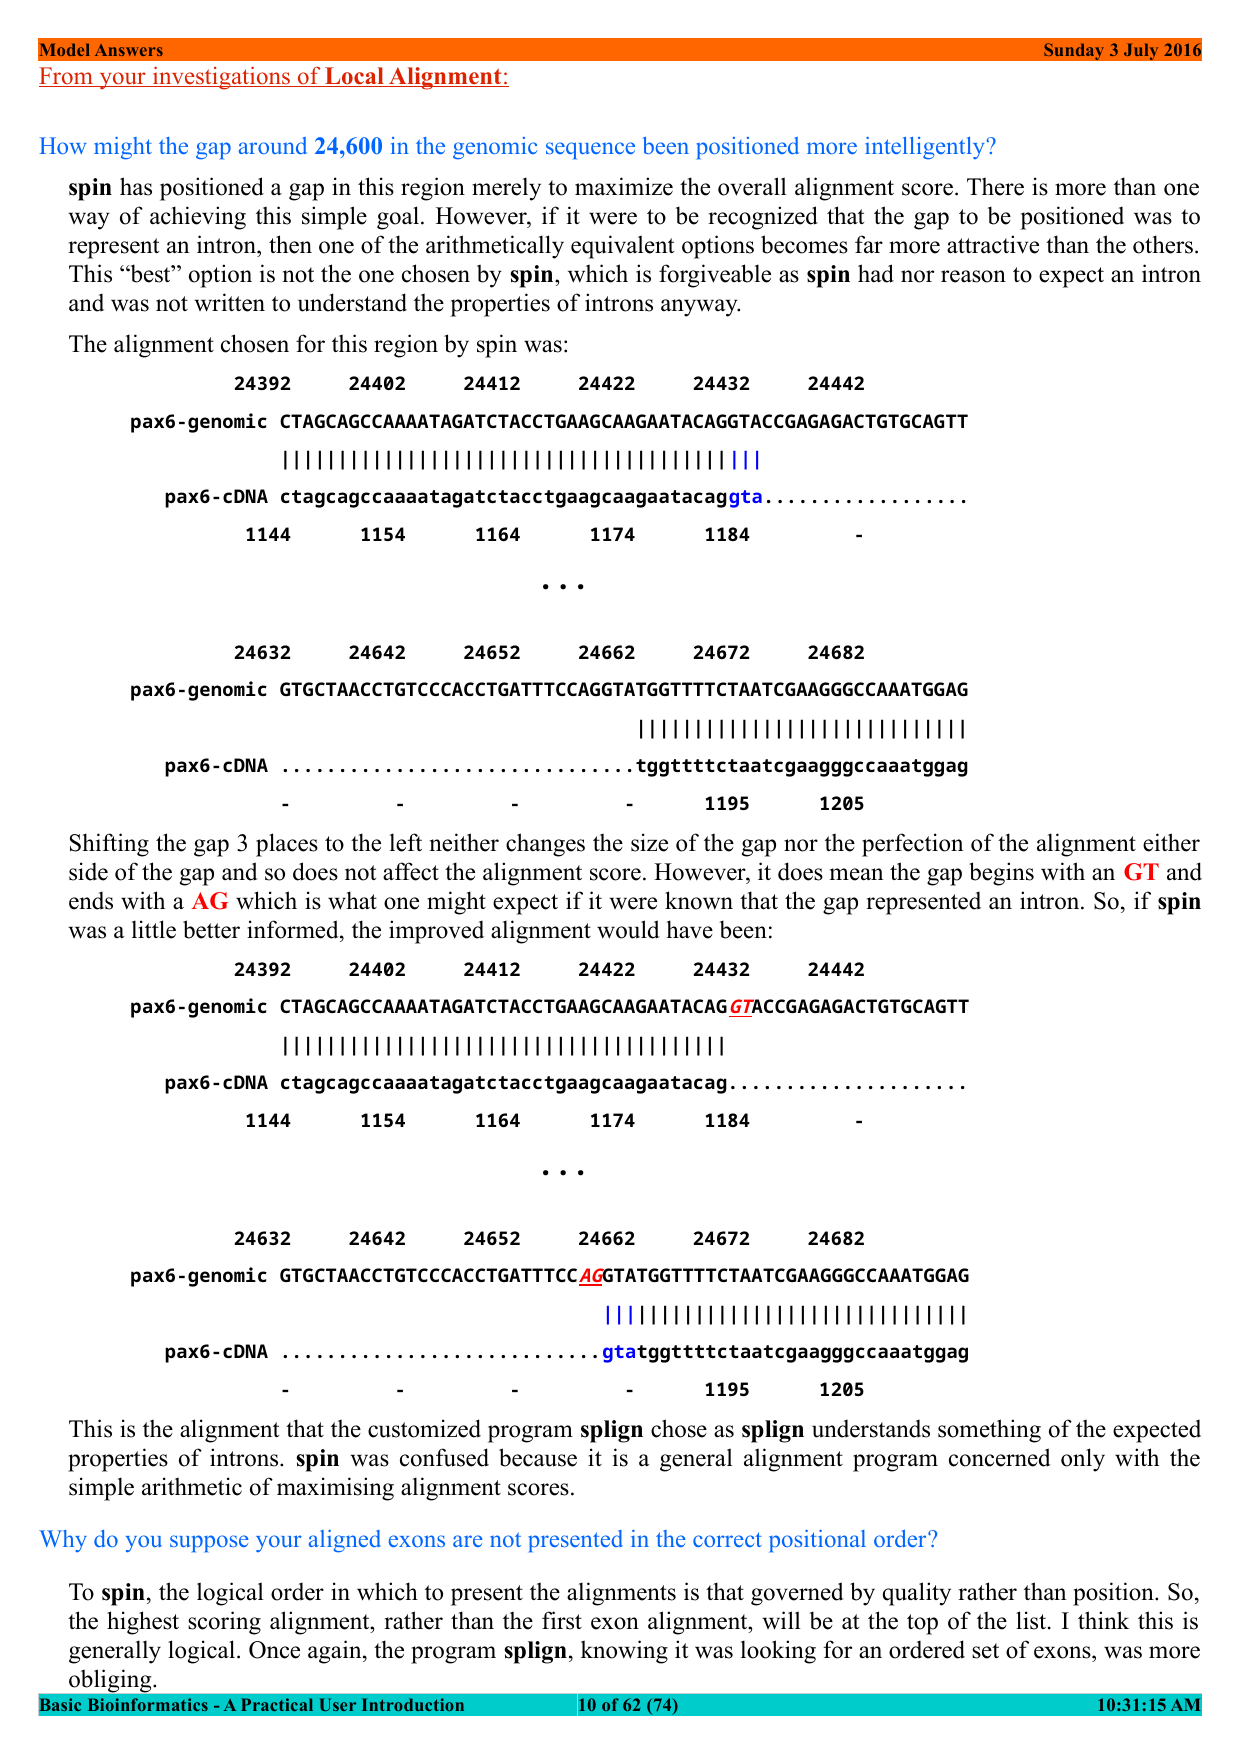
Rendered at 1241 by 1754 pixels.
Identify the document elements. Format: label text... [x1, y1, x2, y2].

text spin has positioned a gap in this region merely to maximize the overall alignment score. There is more than one way of achieving this simple goal. However, if it were to be recognized that the gap to be positioned was to represent an intron, then one of the arithmetically equivalent options becomes far more attractive than the others. This “best” option is not the one chosen by spin, which is forgiveable as spin had nor reason to expect an intron and was not written to understand the properties of introns anyway. [68, 172, 1202, 317]
text From your investigations of Local Alignment: [38, 61, 1202, 89]
text 24632 24642 24652 24662 24672 24682 [38, 1224, 1202, 1251]
text ... [38, 1145, 1202, 1213]
text Why do you suppose your aligned exons are not presented in the correct positional order? [38, 1524, 1202, 1553]
text pax6-genomic GTGCTAACCTGTCCCACCTGATTTCCAGGTATGGTTTTCTAATCGAAGGGCCAAATGGAG [38, 676, 1202, 702]
text Shifting the gap 3 places to the left neither changes the size of the gap nor the perfection of the alignment either side of the gap and so does not affect the alignment score. However, it does mean the gap begins with an GT and ends with a AG which is what one might expect if it were known that the gap represented an intron. So, if spin was a little better informed, the improved alignment would have been: [68, 828, 1202, 944]
text pax6-cDNA ............................gtatggttttctaatcgaagggccaaatggag [38, 1338, 1202, 1364]
text pax6-genomic CTAGCAGCCAAAATAGATCTACCTGAAGCAAGAATACAGGTACCGAGAGACTGTGCAGTT [38, 993, 1202, 1019]
text This is the alignment that the customized program splign chose as splign understands something of the expected properties of introns. spin was confused because it is a general alignment program concerned only with the simple arithmetic of maximising alignment scores. [68, 1413, 1202, 1501]
text |||||||||||||||||||||||||||||||| [38, 1300, 1202, 1326]
text ||||||||||||||||||||||||||||| [38, 714, 1202, 740]
text ... [38, 559, 1202, 627]
text ||||||||||||||||||||||||||||||||||||||| [38, 1031, 1202, 1057]
text 24392 24402 24412 24422 24432 24442 [38, 956, 1202, 982]
text pax6-cDNA ctagcagccaaaatagatctacctgaagcaagaatacag..................... [38, 1069, 1202, 1095]
text How might the gap around 24,600 in the genomic sequence been positioned more intelligently? [38, 131, 1202, 160]
text To spin, the logical order in which to present the alignments is that governed by quality rather than position. So, the highest scoring alignment, rather than the first exon alignment, will be at the top of the list. I think this is generally logical. Once again, the program splign, knowing it was looking for an ordered set of exons, was more obliging. [68, 1577, 1202, 1693]
text pax6-cDNA ctagcagccaaaatagatctacctgaagcaagaatacaggta.................. [38, 483, 1202, 509]
text pax6-genomic GTGCTAACCTGTCCCACCTGATTTCCAGGTATGGTTTTCTAATCGAAGGGCCAAATGGAG [38, 1262, 1202, 1288]
text 1144 1154 1164 1174 1184 - [38, 1107, 1202, 1133]
text - - - - 1195 1205 [38, 790, 1202, 816]
text - - - - 1195 1205 [38, 1376, 1202, 1402]
text pax6-cDNA ...............................tggttttctaatcgaagggccaaatggag [38, 752, 1202, 778]
text pax6-genomic CTAGCAGCCAAAATAGATCTACCTGAAGCAAGAATACAGGTACCGAGAGACTGTGCAGTT [38, 407, 1202, 433]
text The alignment chosen for this region by spin was: [68, 329, 1202, 358]
text 24632 24642 24652 24662 24672 24682 [38, 638, 1202, 664]
text |||||||||||||||||||||||||||||||||||||||||| [38, 445, 1202, 471]
text 1144 1154 1164 1174 1184 - [38, 521, 1202, 547]
text 24392 24402 24412 24422 24432 24442 [38, 370, 1202, 396]
